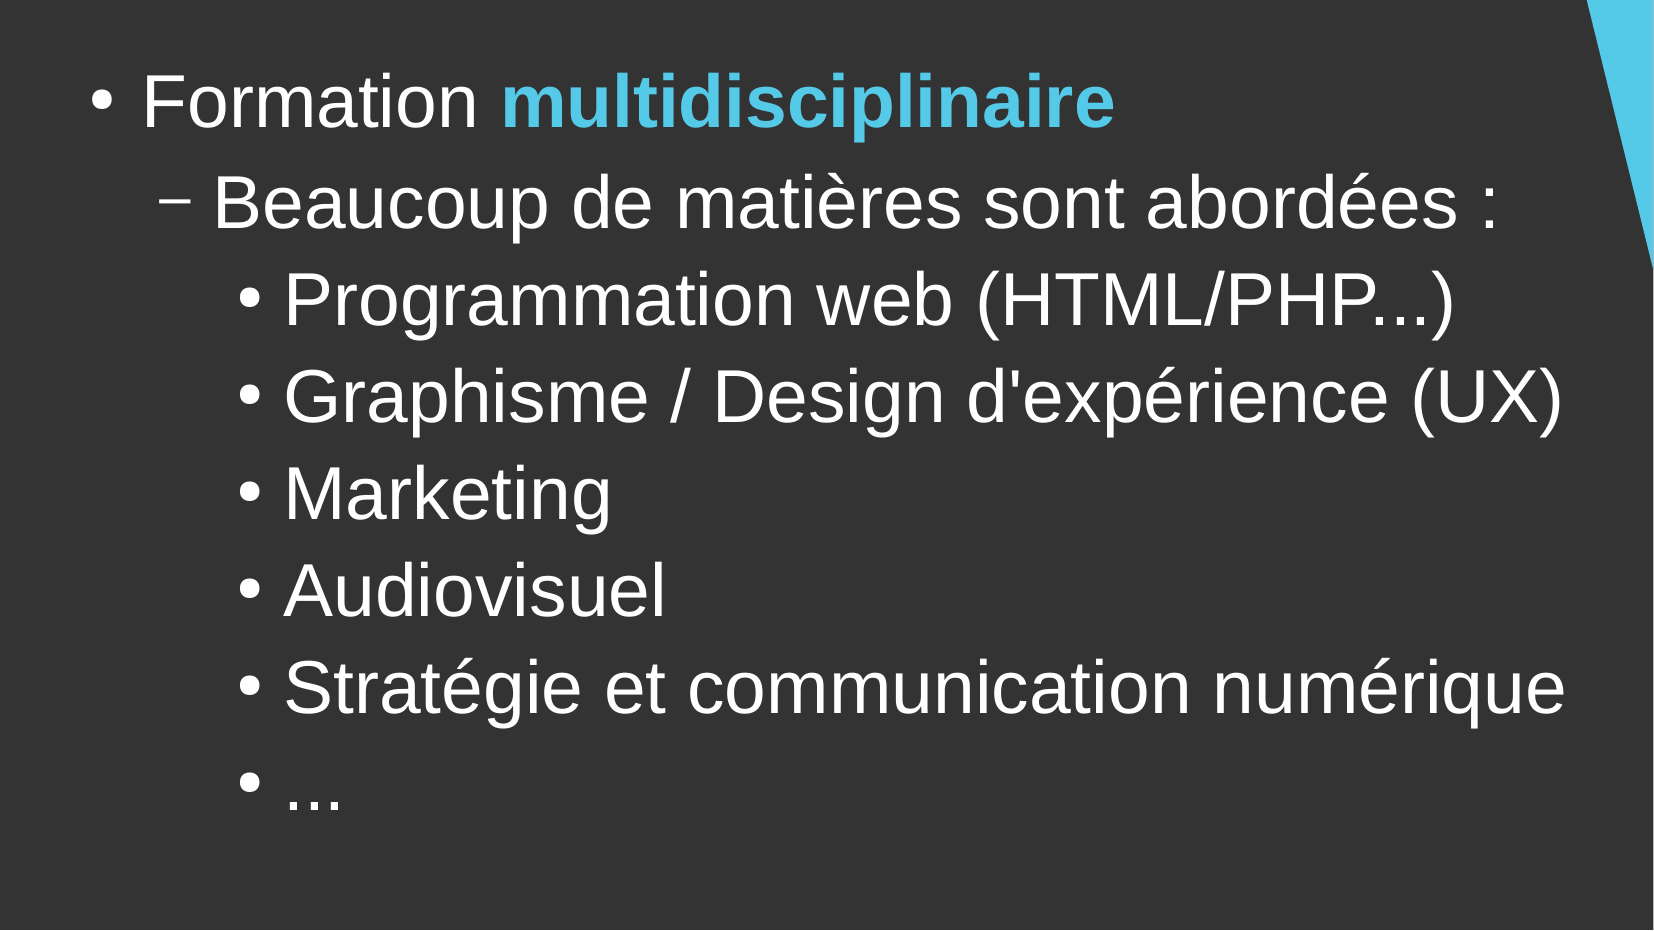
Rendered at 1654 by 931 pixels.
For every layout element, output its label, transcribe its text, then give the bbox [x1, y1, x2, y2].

list Formation multidisciplinaire Beaucoup de matières sont abordées : Programmation web (HTML/PHP...) Graphisme / Design d'expérience (UX) Marketing Audiovisuel Stratégie et communication numérique ... [70, 59, 1595, 851]
text_box [1586, 0, 1654, 273]
